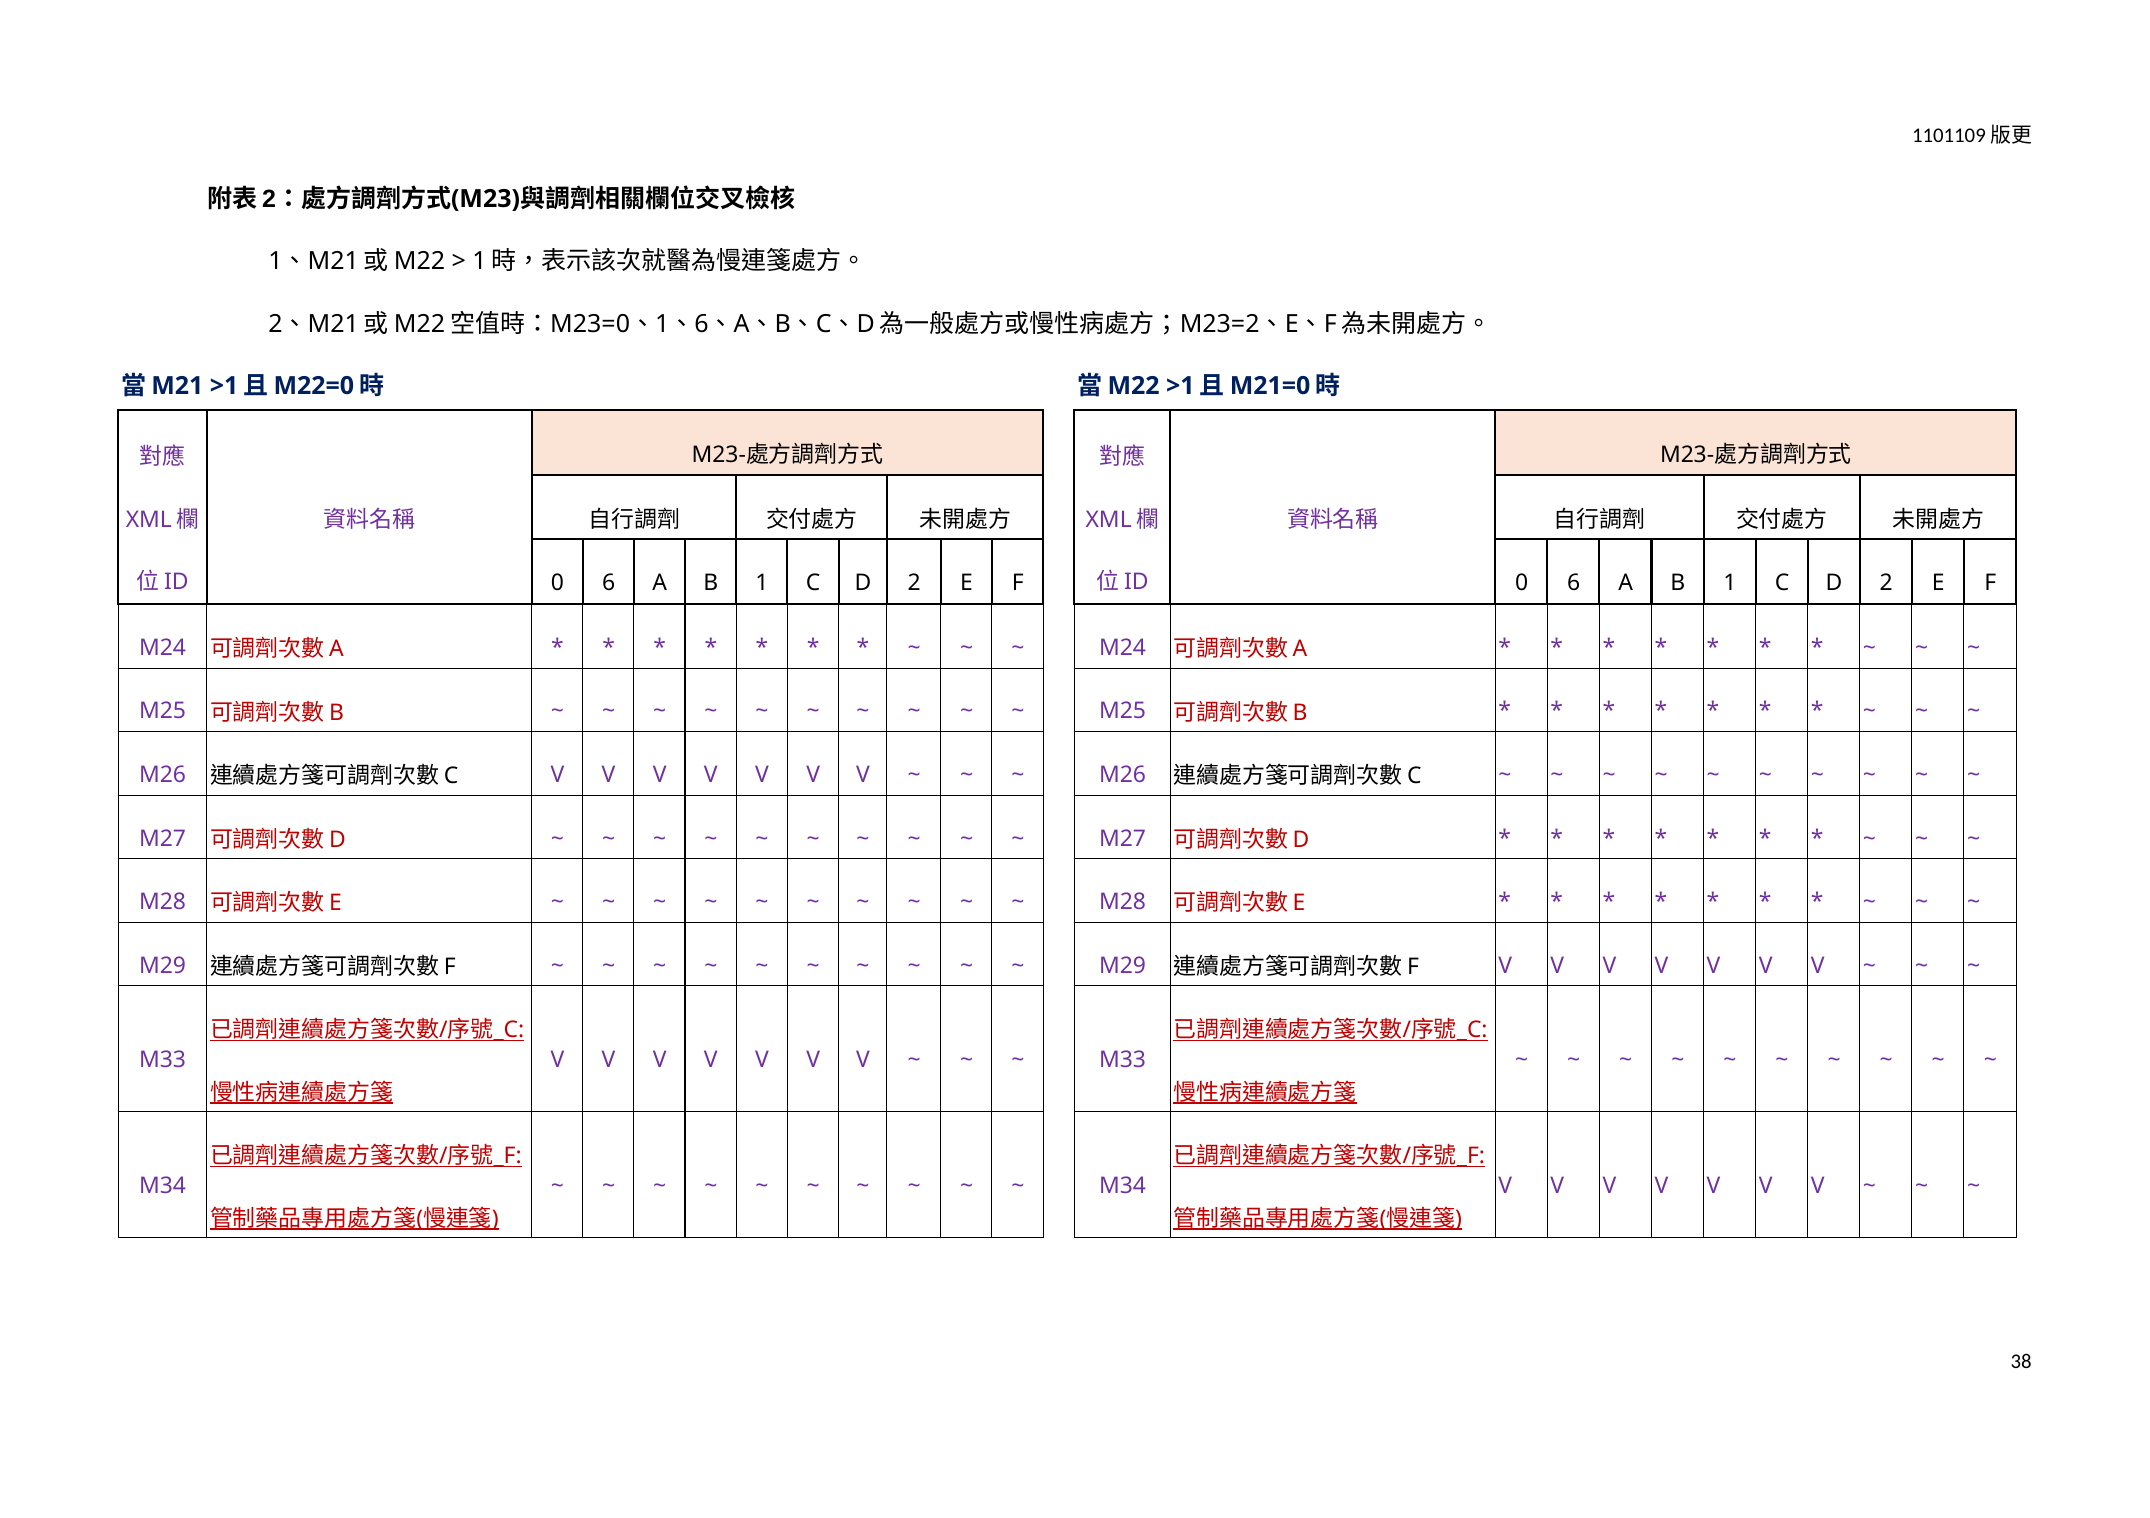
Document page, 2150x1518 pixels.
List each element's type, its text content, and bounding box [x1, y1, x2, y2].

table_cell ~ [1964, 923, 2016, 985]
table_cell * [634, 605, 684, 667]
table_cell ~ [737, 669, 787, 731]
table_cell ~ [737, 923, 787, 985]
table_cell M25 [119, 669, 206, 731]
table_cell [1044, 668, 1074, 731]
table_cell ~ [532, 1112, 582, 1237]
table_cell V [1600, 923, 1651, 985]
table_cell V [1808, 923, 1859, 985]
table_cell 可調劑次數E [207, 859, 531, 922]
table_cell ~ [941, 923, 991, 985]
table_cell 1 [737, 540, 786, 603]
table_cell F [1965, 540, 2015, 603]
table_cell * [1600, 859, 1651, 922]
table_cell ~ [839, 1112, 886, 1237]
table_cell 自行調劑 [533, 476, 735, 538]
table_cell 可調劑次數D [1171, 796, 1495, 858]
table_cell [1044, 731, 1074, 794]
table_cell 連續處方箋可調劑次數C [207, 732, 531, 794]
table_cell M34 [1075, 1112, 1170, 1237]
table_cell ~ [1912, 732, 1963, 794]
table_cell V [583, 732, 633, 794]
table_cell ~ [1912, 796, 1963, 858]
table_cell ~ [992, 732, 1043, 794]
table_cell ~ [1860, 605, 1911, 667]
table_cell ~ [992, 669, 1043, 731]
table_cell * [1496, 605, 1547, 667]
table_cell ~ [992, 605, 1043, 667]
table_cell M26 [119, 732, 206, 794]
table_cell [1044, 603, 1074, 667]
table_cell ~ [634, 923, 684, 985]
table_cell V [686, 986, 736, 1111]
table_cell V [532, 732, 582, 794]
table_cell ~ [634, 1112, 684, 1237]
table_cell 連續處方箋可調劑次數F [207, 923, 531, 985]
table_cell [1044, 795, 1074, 858]
table_cell 已調劑連續處方箋次數/序號_C:慢性病連續處方箋 [207, 986, 531, 1111]
table_cell ~ [1600, 732, 1651, 794]
table_cell * [1808, 796, 1859, 858]
table_cell ~ [634, 669, 684, 731]
text 1、M21或M22 > 1時，表示該次就醫為慢連箋處方。 [268, 217, 2031, 280]
table_cell ~ [1600, 986, 1651, 1111]
table_cell * [1496, 669, 1547, 731]
table_cell ~ [941, 1112, 991, 1237]
table_cell ~ [1860, 986, 1911, 1111]
table_cell ~ [1548, 986, 1599, 1111]
table_cell ~ [788, 1112, 838, 1237]
table_cell ~ [992, 923, 1043, 985]
table_cell 0 [533, 540, 582, 603]
table_cell * [1496, 859, 1547, 922]
table_cell V [1756, 923, 1807, 985]
table_cell [1044, 538, 1073, 603]
table_cell ~ [941, 796, 991, 858]
table_cell 可調劑次數E [1171, 859, 1495, 922]
table_cell ~ [1912, 669, 1963, 731]
table_cell V [686, 732, 736, 794]
table_cell ~ [1496, 732, 1547, 794]
table_cell 可調劑次數A [207, 605, 531, 667]
table_cell ~ [887, 605, 940, 667]
table_cell [1044, 409, 1073, 474]
table_cell * [532, 605, 582, 667]
table_cell ~ [737, 859, 787, 922]
table_cell ~ [1912, 859, 1963, 922]
table_cell M23-處方調劑方式 [1496, 411, 2015, 474]
table_cell ~ [1496, 986, 1547, 1111]
table_cell B [686, 540, 735, 603]
table_cell ~ [1808, 986, 1859, 1111]
table_cell [1044, 922, 1074, 985]
table_cell C [788, 540, 838, 603]
table_header 當M22 >1且M21=0時 [1074, 342, 2016, 409]
table_cell ~ [1964, 669, 2016, 731]
table_cell ~ [1860, 796, 1911, 858]
table_cell * [1756, 669, 1807, 731]
table_header [1043, 342, 1074, 409]
table_cell ~ [1912, 1112, 1963, 1237]
table_cell ~ [532, 796, 582, 858]
table_cell * [1652, 669, 1703, 731]
table_cell * [1548, 796, 1599, 858]
table_cell A [1600, 540, 1650, 603]
table_cell E [942, 540, 991, 603]
table_cell ~ [532, 669, 582, 731]
table_cell * [1756, 859, 1807, 922]
table_cell * [1548, 605, 1599, 667]
table_cell * [1704, 796, 1755, 858]
table_cell 交付處方 [1705, 476, 1859, 538]
table_cell [1044, 858, 1074, 922]
table_cell ~ [992, 1112, 1043, 1237]
table_cell 對應XML欄位ID [119, 411, 206, 603]
table_cell C [1757, 540, 1807, 603]
table_cell ~ [887, 732, 940, 794]
table_cell ~ [992, 796, 1043, 858]
table_cell * [1548, 669, 1599, 731]
table_cell 對應XML欄位ID [1075, 411, 1169, 603]
table_cell V [1704, 923, 1755, 985]
table_cell ~ [1756, 986, 1807, 1111]
table_cell * [583, 605, 633, 667]
table_cell 已調劑連續處方箋次數/序號_F:管制藥品專用處方箋(慢連箋) [207, 1112, 531, 1237]
table_cell V [788, 986, 838, 1111]
table_cell F [993, 540, 1042, 603]
table_cell * [1704, 859, 1755, 922]
table_cell V [532, 986, 582, 1111]
table_cell ~ [1912, 605, 1963, 667]
table_cell V [737, 732, 787, 794]
table_cell ~ [1912, 986, 1963, 1111]
table_cell ~ [1964, 1112, 2016, 1237]
table_cell ~ [887, 859, 940, 922]
table_cell ~ [1652, 986, 1703, 1111]
table_cell ~ [686, 859, 736, 922]
table_cell ~ [1652, 732, 1703, 794]
table_cell M27 [119, 796, 206, 858]
table_cell V [634, 986, 684, 1111]
table_cell M33 [119, 986, 206, 1111]
table_cell ~ [686, 1112, 736, 1237]
table_cell ~ [788, 796, 838, 858]
table_cell * [839, 605, 886, 667]
table_cell M28 [119, 859, 206, 922]
table_cell ~ [532, 923, 582, 985]
table_cell * [1652, 859, 1703, 922]
table_cell * [1808, 605, 1859, 667]
table_cell [1044, 1111, 1074, 1237]
table_cell V [1496, 923, 1547, 985]
table_cell ~ [1548, 732, 1599, 794]
table_cell V [634, 732, 684, 794]
table_cell ~ [839, 923, 886, 985]
table_cell * [1600, 796, 1651, 858]
table_cell V [839, 732, 886, 794]
table_cell ~ [583, 669, 633, 731]
table_cell ~ [941, 859, 991, 922]
table_cell ~ [1964, 796, 2016, 858]
table_cell ~ [941, 669, 991, 731]
table_cell [1044, 985, 1074, 1111]
table_cell V [1704, 1112, 1755, 1237]
table_cell M24 [1075, 605, 1170, 667]
table_cell V [583, 986, 633, 1111]
table_cell ~ [788, 859, 838, 922]
table_cell ~ [583, 859, 633, 922]
table_cell M28 [1075, 859, 1170, 922]
table_cell A [635, 540, 684, 603]
table_cell 6 [584, 540, 633, 603]
table_cell ~ [1756, 732, 1807, 794]
table_cell 已調劑連續處方箋次數/序號_F:管制藥品專用處方箋(慢連箋) [1171, 1112, 1495, 1237]
table_cell 資料名稱 [208, 411, 531, 603]
table_cell M26 [1075, 732, 1170, 794]
table_cell V [1652, 1112, 1703, 1237]
table_cell M29 [1075, 923, 1170, 985]
table_cell * [1808, 859, 1859, 922]
table_cell * [737, 605, 787, 667]
table_cell 6 [1548, 540, 1598, 603]
table_cell ~ [1912, 923, 1963, 985]
table_cell V [1548, 923, 1599, 985]
table_cell ~ [1964, 859, 2016, 922]
table_cell * [788, 605, 838, 667]
table_cell * [686, 605, 736, 667]
table_cell ~ [686, 796, 736, 858]
table_cell * [1652, 796, 1703, 858]
table_cell ~ [992, 859, 1043, 922]
table_cell ~ [839, 796, 886, 858]
table_cell ~ [737, 1112, 787, 1237]
table_cell ~ [839, 859, 886, 922]
table_cell ~ [788, 669, 838, 731]
table_cell ~ [532, 859, 582, 922]
table_cell ~ [583, 796, 633, 858]
table_header 當M21 >1且M22=0時 [118, 342, 1043, 409]
table_cell ~ [941, 986, 991, 1111]
table_cell ~ [887, 1112, 940, 1237]
table_cell ~ [686, 923, 736, 985]
table_cell 可調劑次數B [207, 669, 531, 731]
table_cell ~ [887, 669, 940, 731]
text 2、M21或M22空值時：M23=0、1、6、A、B、C、D為一般處方或慢性病處方；M23=2、E、F為未開處方。 [268, 280, 2031, 342]
table_cell * [1704, 605, 1755, 667]
table_cell * [1548, 859, 1599, 922]
table_cell ~ [887, 986, 940, 1111]
table_cell * [1652, 605, 1703, 667]
table_cell ~ [1860, 923, 1911, 985]
table_cell 交付處方 [737, 476, 886, 538]
table_cell 可調劑次數A [1171, 605, 1495, 667]
table_cell 2 [888, 540, 940, 603]
table_cell * [1600, 669, 1651, 731]
table_cell M29 [119, 923, 206, 985]
table_cell 未開處方 [1861, 476, 2015, 538]
table_cell ~ [1860, 732, 1911, 794]
table_cell ~ [634, 859, 684, 922]
subtitle 附表2：處方調劑方式(M23)與調劑相關欄位交叉檢核 [207, 155, 2031, 217]
table_cell M25 [1075, 669, 1170, 731]
table_cell M34 [119, 1112, 206, 1237]
table_cell D [840, 540, 886, 603]
table_cell 可調劑次數B [1171, 669, 1495, 731]
table_cell ~ [1964, 605, 2016, 667]
table_cell ~ [1808, 732, 1859, 794]
table_cell M24 [119, 605, 206, 667]
table_cell ~ [1860, 1112, 1911, 1237]
table_cell ~ [992, 986, 1043, 1111]
table_cell 0 [1496, 540, 1546, 603]
table_cell ~ [1704, 986, 1755, 1111]
table_cell ~ [1964, 986, 2016, 1111]
table_cell 資料名稱 [1171, 411, 1494, 603]
table_cell 已調劑連續處方箋次數/序號_C:慢性病連續處方箋 [1171, 986, 1495, 1111]
table_cell ~ [634, 796, 684, 858]
table_cell ~ [583, 1112, 633, 1237]
table_cell ~ [1964, 732, 2016, 794]
table_cell ~ [583, 923, 633, 985]
table_cell M23-處方調劑方式 [533, 411, 1042, 474]
table_cell 未開處方 [888, 476, 1042, 538]
table_cell V [737, 986, 787, 1111]
table_cell V [1600, 1112, 1651, 1237]
table_cell M33 [1075, 986, 1170, 1111]
table_cell V [1808, 1112, 1859, 1237]
table_cell B [1653, 540, 1703, 603]
table_cell ~ [887, 923, 940, 985]
table_cell ~ [686, 669, 736, 731]
table_cell ~ [887, 796, 940, 858]
table_cell * [1600, 605, 1651, 667]
table_cell ~ [1860, 859, 1911, 922]
table_cell D [1809, 540, 1859, 603]
table_cell ~ [788, 923, 838, 985]
table_cell 連續處方箋可調劑次數C [1171, 732, 1495, 794]
table_cell ~ [941, 732, 991, 794]
table_cell 自行調劑 [1496, 476, 1703, 538]
table_cell V [839, 986, 886, 1111]
table_cell ~ [839, 669, 886, 731]
table_cell V [1496, 1112, 1547, 1237]
table_cell V [788, 732, 838, 794]
table_cell 1 [1705, 540, 1755, 603]
table_cell * [1808, 669, 1859, 731]
table_cell 可調劑次數D [207, 796, 531, 858]
table_cell V [1756, 1112, 1807, 1237]
table_cell * [1756, 605, 1807, 667]
table_cell [1044, 474, 1073, 538]
table_cell ~ [1860, 669, 1911, 731]
table_cell ~ [1704, 732, 1755, 794]
table_cell ~ [737, 796, 787, 858]
table_cell * [1496, 796, 1547, 858]
table_cell * [1756, 796, 1807, 858]
table_cell M27 [1075, 796, 1170, 858]
table_cell V [1652, 923, 1703, 985]
table_cell ~ [941, 605, 991, 667]
table_cell 連續處方箋可調劑次數F [1171, 923, 1495, 985]
table_cell 2 [1861, 540, 1911, 603]
table_cell E [1913, 540, 1963, 603]
table_cell * [1704, 669, 1755, 731]
table_cell V [1548, 1112, 1599, 1237]
